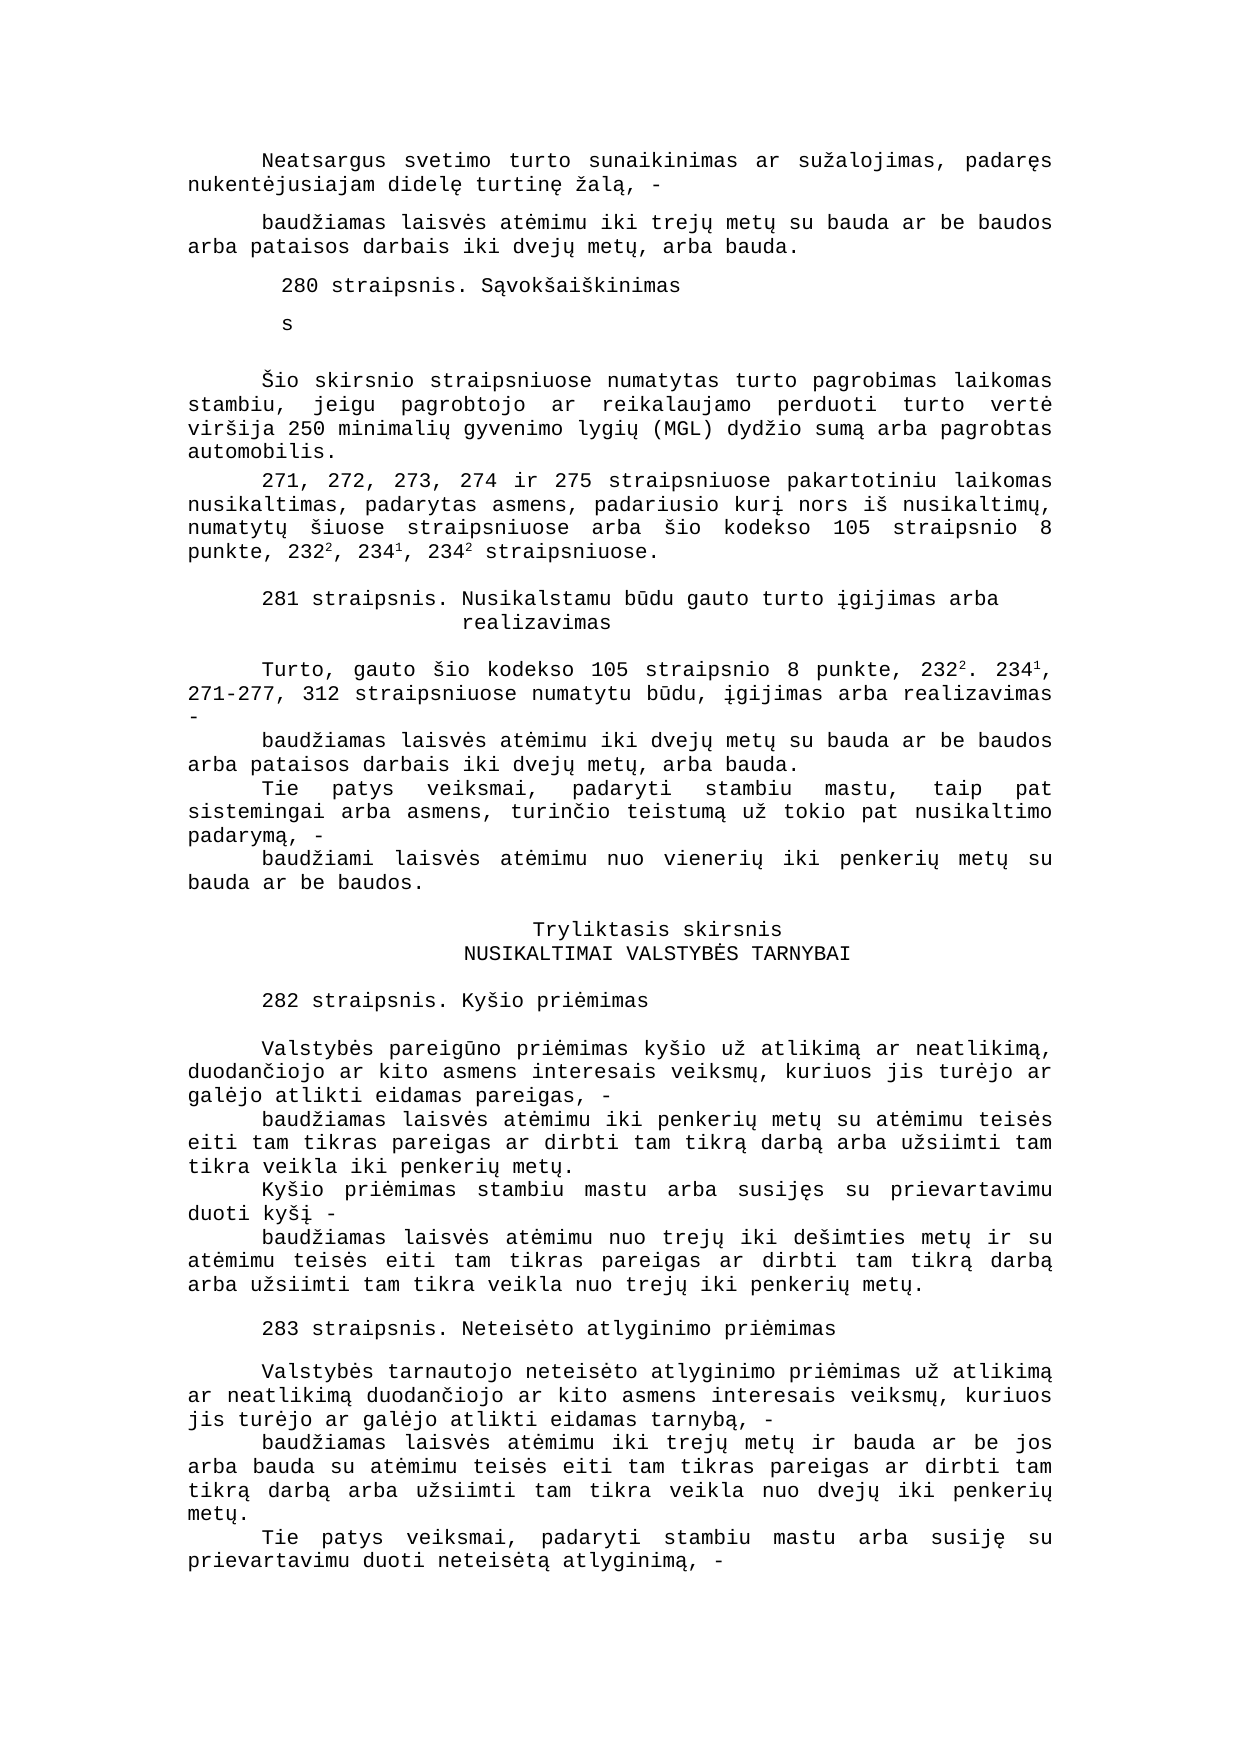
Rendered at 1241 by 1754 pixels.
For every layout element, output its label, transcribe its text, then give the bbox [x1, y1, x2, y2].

text baudžiami laisvės atėmimu nuo vienerių iki penkerių metų su bauda ar be baudos. [187, 848, 1053, 896]
text Tie patys veiksmai, padaryti stambiu mastu arba susiję su prievartavimu duoti neteisėtą atlyginimą, - [187, 1527, 1053, 1574]
text 282 straipsnis. Kyšio priėmimas [205, 990, 1053, 1014]
text realizavimas [206, 612, 1053, 636]
text Šio skirsnio straipsniuose numatytas turto pagrobimas laikomas stambiu, jeigu pagrobtojo ar reikalaujamo perduoti turto vertė viršija 250 minimalių gyvenimo lygių (MGL) dydžio sumą arba pagrobtas automobilis. [187, 371, 1053, 465]
text baudžiamas laisvės atėmimu iki dvejų metų su bauda ar be baudos arba pataisos darbais iki dvejų metų, arba bauda. [187, 730, 1053, 777]
text Kyšio priėmimas stambiu mastu arba susijęs su prievartavimu duoti kyšį - [187, 1179, 1053, 1227]
text baudžiamas laisvės atėmimu iki trejų metų ir bauda ar be jos arba bauda su atėmimu teisės eiti tam tikras pareigas ar dirbti tam tikrą darbą arba užsiimti tam tikra veikla nuo dvejų iki penkerių metų. [187, 1432, 1053, 1527]
text Turto, gauto šio kodekso 105 straipsnio 8 punkte, 2322. 2341, 271-277, 312 straipsniuose numatytu būdu, įgijimas arba realizavimas - [187, 659, 1053, 730]
text Neatsargus svetimo turto sunaikinimas ar sužalojimas, padaręs nukentėjusiajam didelę turtinę žalą, - [187, 150, 1053, 197]
text 283 straipsnis. Neteisėto atlyginimo priėmimas [187, 1318, 1053, 1341]
text Valstybės pareigūno priėmimas kyšio už atlikimą ar neatlikimą, duodančiojo ar kito asmens interesais veiksmų, kuriuos jis turėjo ar galėjo atlikti eidamas pareigas, - [187, 1038, 1053, 1108]
text baudžiamas laisvės atėmimu iki trejų metų su bauda ar be baudos arba pataisos darbais iki dvejų metų, arba bauda. [187, 212, 1053, 259]
text Valstybės tarnautojo neteisėto atlyginimo priėmimas už atlikimą ar neatlikimą duodančiojo ar kito asmens interesais veiksmų, kuriuos jis turėjo ar galėjo atlikti eidamas tarnybą, - [187, 1361, 1053, 1432]
text baudžiamas laisvės atėmimu iki penkerių metų su atėmimu teisės eiti tam tikras pareigas ar dirbti tam tikrą darbą arba užsiimti tam tikra veikla iki penkerių metų. [187, 1108, 1053, 1179]
text 281 straipsnis. Nusikalstamu būdu gauto turto įgijimas arba [206, 588, 1053, 612]
text NUSIKALTIMAI VALSTYBĖS TARNYBAI [187, 943, 1053, 967]
text 271, 272, 273, 274 ir 275 straipsniuose pakartotiniu laikomas nusikaltimas, padarytas asmens, padariusio kurį nors iš nusikaltimų, numatytų šiuose straipsniuose arba šio kodekso 105 straipsnio 8 punkte, 2322, 2341, 2342 straipsniuose. [187, 470, 1053, 565]
text baudžiamas laisvės atėmimu nuo trejų iki dešimties metų ir su atėmimu teisės eiti tam tikras pareigas ar dirbti tam tikrą darbą arba užsiimti tam tikra veikla nuo trejų iki penkerių metų. [187, 1227, 1053, 1298]
text 280 straipsnis. Sąvokšaiškinimas [207, 274, 1053, 298]
text Tie patys veiksmai, padaryti stambiu mastu, taip pat sistemingai arba asmens, turinčio teistumą už tokio pat nusikaltimo padarymą, - [187, 777, 1053, 848]
text s [207, 313, 1053, 337]
text Tryliktasis skirsnis [187, 919, 1053, 943]
